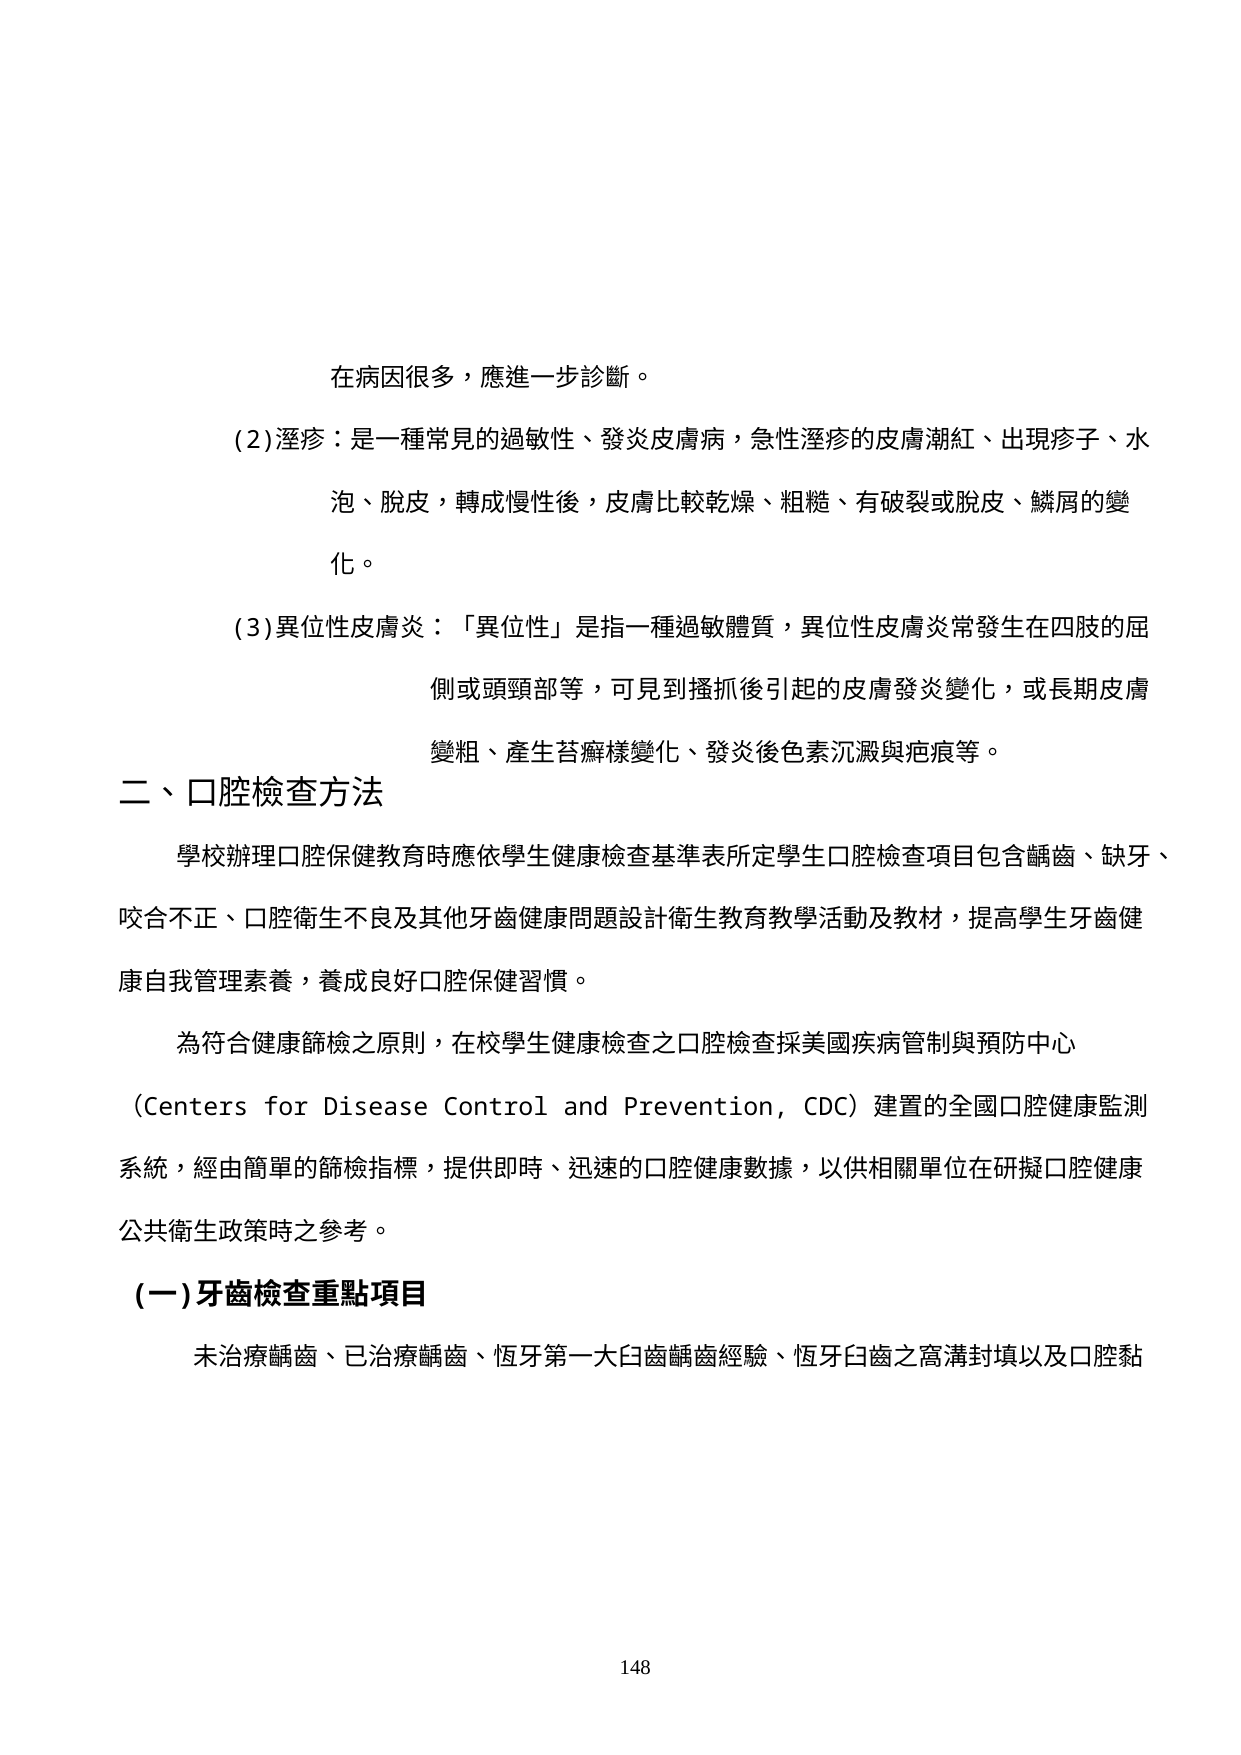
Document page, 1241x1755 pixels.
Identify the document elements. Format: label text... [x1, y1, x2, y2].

text 學校辦理口腔保健教育時應依學生健康檢查基準表所定學生口腔檢查項目包含齲齒、缺牙、咬合不正、口腔衛生不良及其他牙齒健康問題設計衛生教育教學活動及教材，提高學生牙齒健康自我管理素養，養成良好口腔保健習慣。 [118, 813, 1152, 1000]
text 二、口腔檢查方法 [118, 771, 1152, 813]
text 在病因很多，應進一步診斷。 [231, 334, 1152, 396]
text (一)牙齒檢查重點項目 [131, 1250, 1152, 1313]
text 未治療齲齒、已治療齲齒、恆牙第一大臼齒齲齒經驗、恆牙臼齒之窩溝封填以及口腔黏 [193, 1313, 1152, 1375]
text (2)溼疹：是一種常見的過敏性、發炎皮膚病，急性溼疹的皮膚潮紅、出現疹子、水泡、脫皮，轉成慢性後，皮膚比較乾燥、粗糙、有破裂或脫皮、鱗屑的變化。 [231, 396, 1152, 584]
text 為符合健康篩檢之原則，在校學生健康檢查之口腔檢查採美國疾病管制與預防中心（Centers for Disease Control and Prevention, CDC）建置的全國口腔健康監測系統，經由簡單的篩檢指標，提供即時、迅速的口腔健康數據，以供相關單位在研擬口腔健康公共衛生政策時之參考。 [118, 1000, 1152, 1250]
text (3)異位性皮膚炎：「異位性」是指一種過敏體質，異位性皮膚炎常發生在四肢的屈側或頭頸部等，可見到搔抓後引起的皮膚發炎變化，或長期皮膚變粗、產生苔癬樣變化、發炎後色素沉澱與疤痕等。 [231, 584, 1152, 771]
